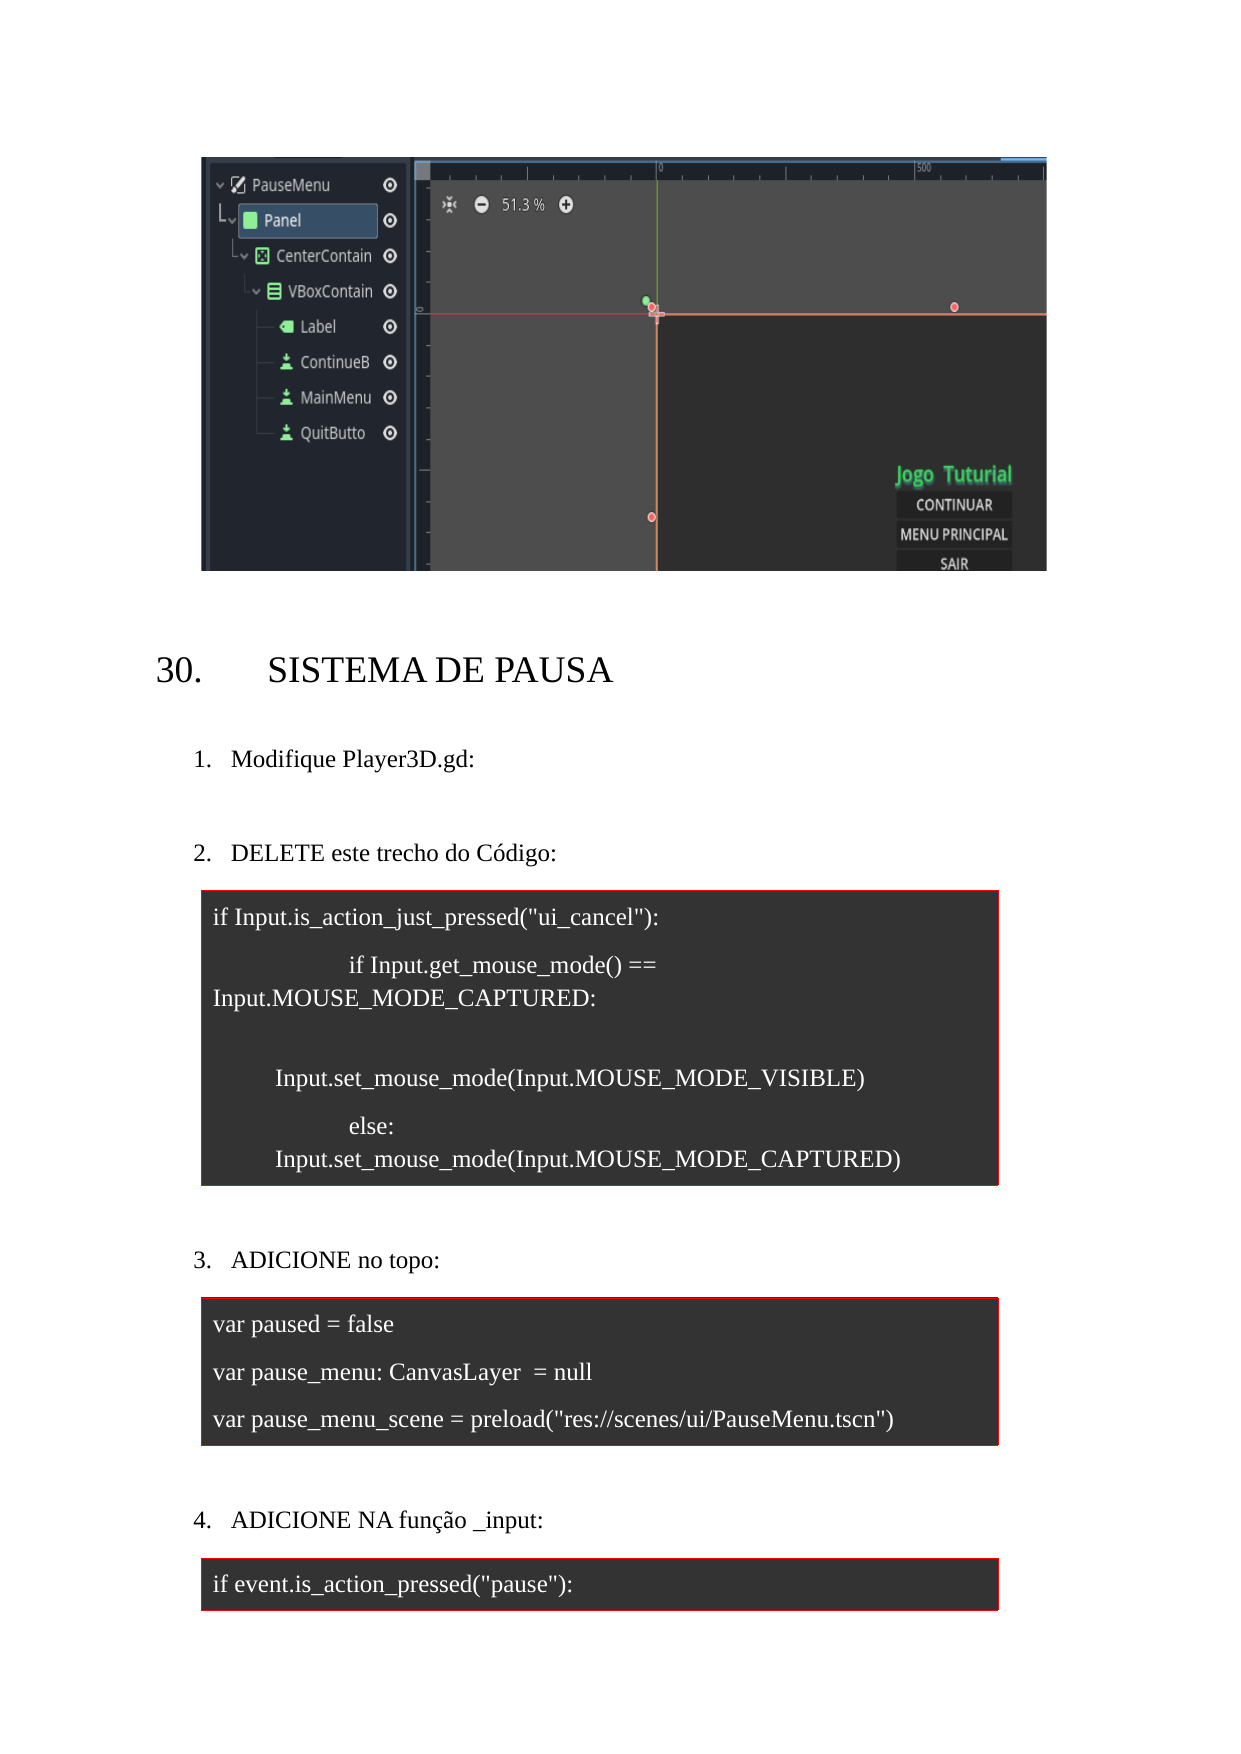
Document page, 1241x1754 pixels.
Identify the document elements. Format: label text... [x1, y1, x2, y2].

text if Input.is_action_just_pressed("ui_cancel"): [202, 891, 998, 931]
text Input.set_mouse_mode(Input.MOUSE_MODE_VISIBLE) [202, 1019, 998, 1092]
text if event.is_action_pressed("pause"): [202, 1559, 998, 1610]
text var pause_menu_scene = preload("res://scenes/ui/PauseMenu.tscn") [202, 1393, 998, 1445]
list ADICIONE NA função _input: [193, 1506, 1122, 1534]
picture [201, 157, 1047, 571]
list ADICIONE no topo: [193, 1245, 1122, 1274]
text else: Input.set_mouse_mode(Input.MOUSE_MODE_CAPTURED) [202, 1099, 998, 1185]
list DELETE este trecho do Código: [193, 838, 1122, 867]
subtitle SISTEMA DE PAUSA [156, 647, 1122, 690]
text var paused = false [202, 1299, 998, 1338]
text var pause_menu: CanvasLayer = null [202, 1345, 998, 1386]
text if Input.get_mouse_mode() == Input.MOUSE_MODE_CAPTURED: [202, 938, 998, 1012]
list Modifique Player3D.gd: [193, 744, 1122, 773]
